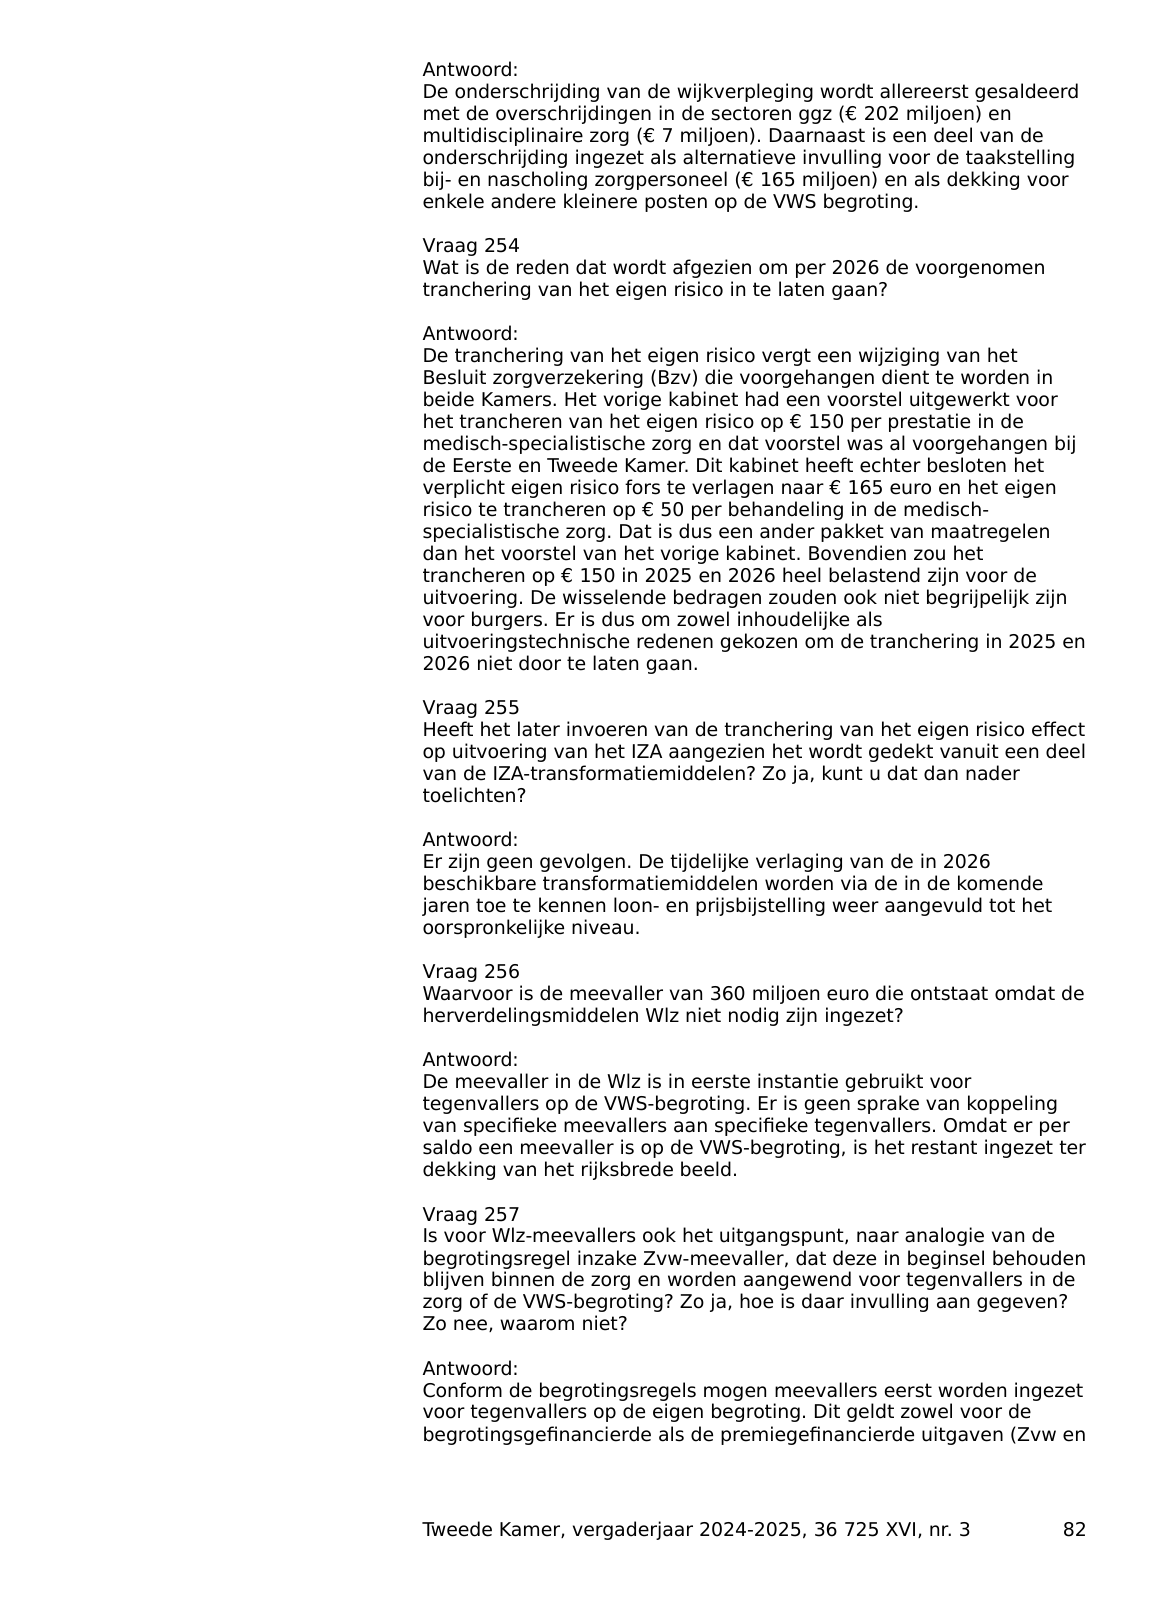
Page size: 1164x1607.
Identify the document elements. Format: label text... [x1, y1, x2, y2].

text Vraag 254 [422, 235, 1087, 257]
text Antwoord: [422, 1357, 1087, 1379]
text Antwoord: [422, 1049, 1087, 1071]
text Vraag 256 [422, 961, 1087, 983]
text Waarvoor is de meevaller van 360 miljoen euro die ontstaat omdat de herverdelingsmiddelen Wlz niet nodig zijn ingezet? [422, 983, 1087, 1027]
text Er zijn geen gevolgen. De tijdelijke verlaging van de in 2026 beschikbare transformatiemiddelen worden via de in de komende jaren toe te kennen loon- en prijsbijstelling weer aangevuld tot het oorspronkelijke niveau. [422, 851, 1087, 939]
text Antwoord: [422, 59, 1087, 81]
text Antwoord: [422, 323, 1087, 345]
text Vraag 257 [422, 1203, 1087, 1225]
text De tranchering van het eigen risico vergt een wijziging van het Besluit zorgverzekering (Bzv) die voorgehangen dient te worden in beide Kamers. Het vorige kabinet had een voorstel uitgewerkt voor het trancheren van het eigen risico op € 150 per prestatie in de medisch-specialistische zorg en dat voorstel was al voorgehangen bij de Eerste en Tweede Kamer. Dit kabinet heeft echter besloten het verplicht eigen risico fors te verlagen naar € 165 euro en het eigen risico te trancheren op € 50 per behandeling in de medisch-specialistische zorg. Dat is dus een ander pakket van maatregelen dan het voorstel van het vorige kabinet. Bovendien zou het trancheren op € 150 in 2025 en 2026 heel belastend zijn voor de uitvoering. De wisselende bedragen zouden ook niet begrijpelijk zijn voor burgers. Er is dus om zowel inhoudelijke als uitvoeringstechnische redenen gekozen om de tranchering in 2025 en 2026 niet door te laten gaan. [422, 345, 1087, 675]
text Vraag 255 [422, 697, 1087, 719]
text Is voor Wlz-meevallers ook het uitgangspunt, naar analogie van de begrotingsregel inzake Zvw-meevaller, dat deze in beginsel behouden blijven binnen de zorg en worden aangewend voor tegenvallers in de zorg of de VWS-begroting? Zo ja, hoe is daar invulling aan gegeven? Zo nee, waarom niet? [422, 1225, 1087, 1335]
text De meevaller in de Wlz is in eerste instantie gebruikt voor tegenvallers op de VWS-begroting. Er is geen sprake van koppeling van specifieke meevallers aan specifieke tegenvallers. Omdat er per saldo een meevaller is op de VWS-begroting, is het restant ingezet ter dekking van het rijksbrede beeld. [422, 1071, 1087, 1181]
text Wat is de reden dat wordt afgezien om per 2026 de voorgenomen tranchering van het eigen risico in te laten gaan? [422, 257, 1087, 301]
text Heeft het later invoeren van de tranchering van het eigen risico effect op uitvoering van het IZA aangezien het wordt gedekt vanuit een deel van de IZA-transformatiemiddelen? Zo ja, kunt u dat dan nader toelichten? [422, 719, 1087, 807]
text Antwoord: [422, 829, 1087, 851]
text De onderschrijding van de wijkverpleging wordt allereerst gesaldeerd met de overschrijdingen in de sectoren ggz (€ 202 miljoen) en multidisciplinaire zorg (€ 7 miljoen). Daarnaast is een deel van de onderschrijding ingezet als alternatieve invulling voor de taakstelling bij- en nascholing zorgpersoneel (€ 165 miljoen) en als dekking voor enkele andere kleinere posten op de VWS begroting. [422, 81, 1087, 213]
text Conform de begrotingsregels mogen meevallers eerst worden ingezet voor tegenvallers op de eigen begroting. Dit geldt zowel voor de begrotingsgefinancierde als de premiegefinancierde uitgaven (Zvw en [422, 1379, 1087, 1445]
